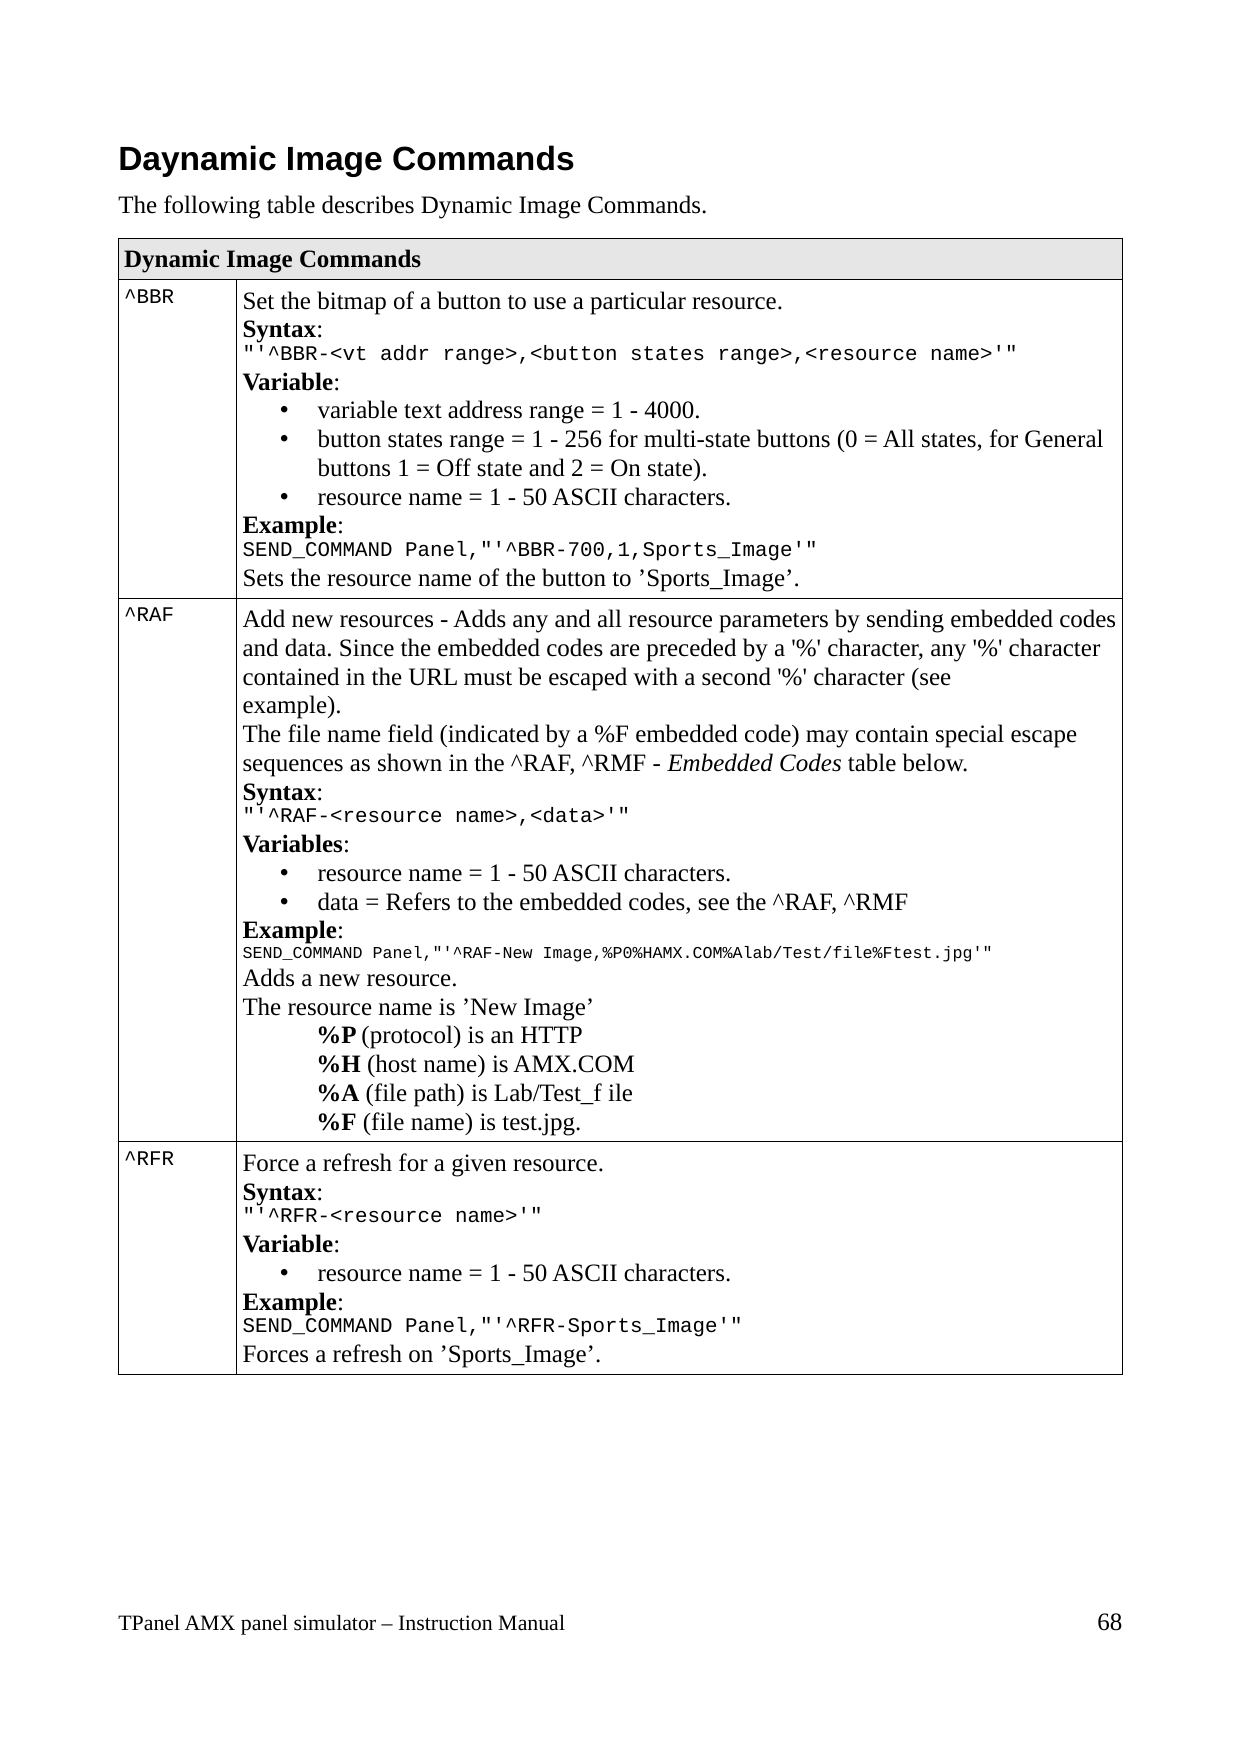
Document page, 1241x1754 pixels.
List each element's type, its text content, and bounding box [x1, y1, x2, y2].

table_cell ^RAF [119, 599, 236, 1141]
table_cell ^BBR [119, 280, 236, 597]
table_header Dynamic Image Commands [119, 239, 1122, 279]
table_cell ^RFR [119, 1142, 236, 1373]
table_cell Add new resources - Adds any and all resource parameters by sending embedded codes and data. Since the embedded codes are preceded by a '%' character, any '%' character contained in the URL must be escaped with a second '%' character (see example). The file name field (indicated by a %F embedded code) may contain special escape sequences as shown in the ^RAF, ^RMF - Embedded Codes table below. Syntax: "'^RAF-<resource name>,<data>'" Variables: resource name = 1 - 50 ASCII characters. data = Refers to the embedded codes, see the ^RAF, ^RMF Example: SEND_COMMAND Panel,"'^RAF-New Image,%P0%HAMX.COM%Alab/Test/file%Ftest.jpg'" Adds a new resource. The resource name is ’New Image’ %P (protocol) is an HTTP %H (host name) is AMX.COM %A (file path) is Lab/Test_f ile %F (file name) is test.jpg. [237, 599, 1122, 1141]
text The following table describes Dynamic Image Commands. [118, 190, 1122, 219]
subtitle Daynamic Image Commands [118, 139, 1122, 178]
table_cell Force a refresh for a given resource. Syntax: "'^RFR-<resource name>'" Variable: resource name = 1 - 50 ASCII characters. Example: SEND_COMMAND Panel,"'^RFR-Sports_Image'" Forces a refresh on ’Sports_Image’. [237, 1142, 1122, 1373]
table_cell Set the bitmap of a button to use a particular resource. Syntax: "'^BBR-<vt addr range>,<button states range>,<resource name>'" Variable: variable text address range = 1 - 4000. button states range = 1 - 256 for multi-state buttons (0 = All states, for General buttons 1 = Off state and 2 = On state). resource name = 1 - 50 ASCII characters. Example: SEND_COMMAND Panel,"'^BBR-700,1,Sports_Image'" Sets the resource name of the button to ’Sports_Image’. [237, 280, 1122, 597]
